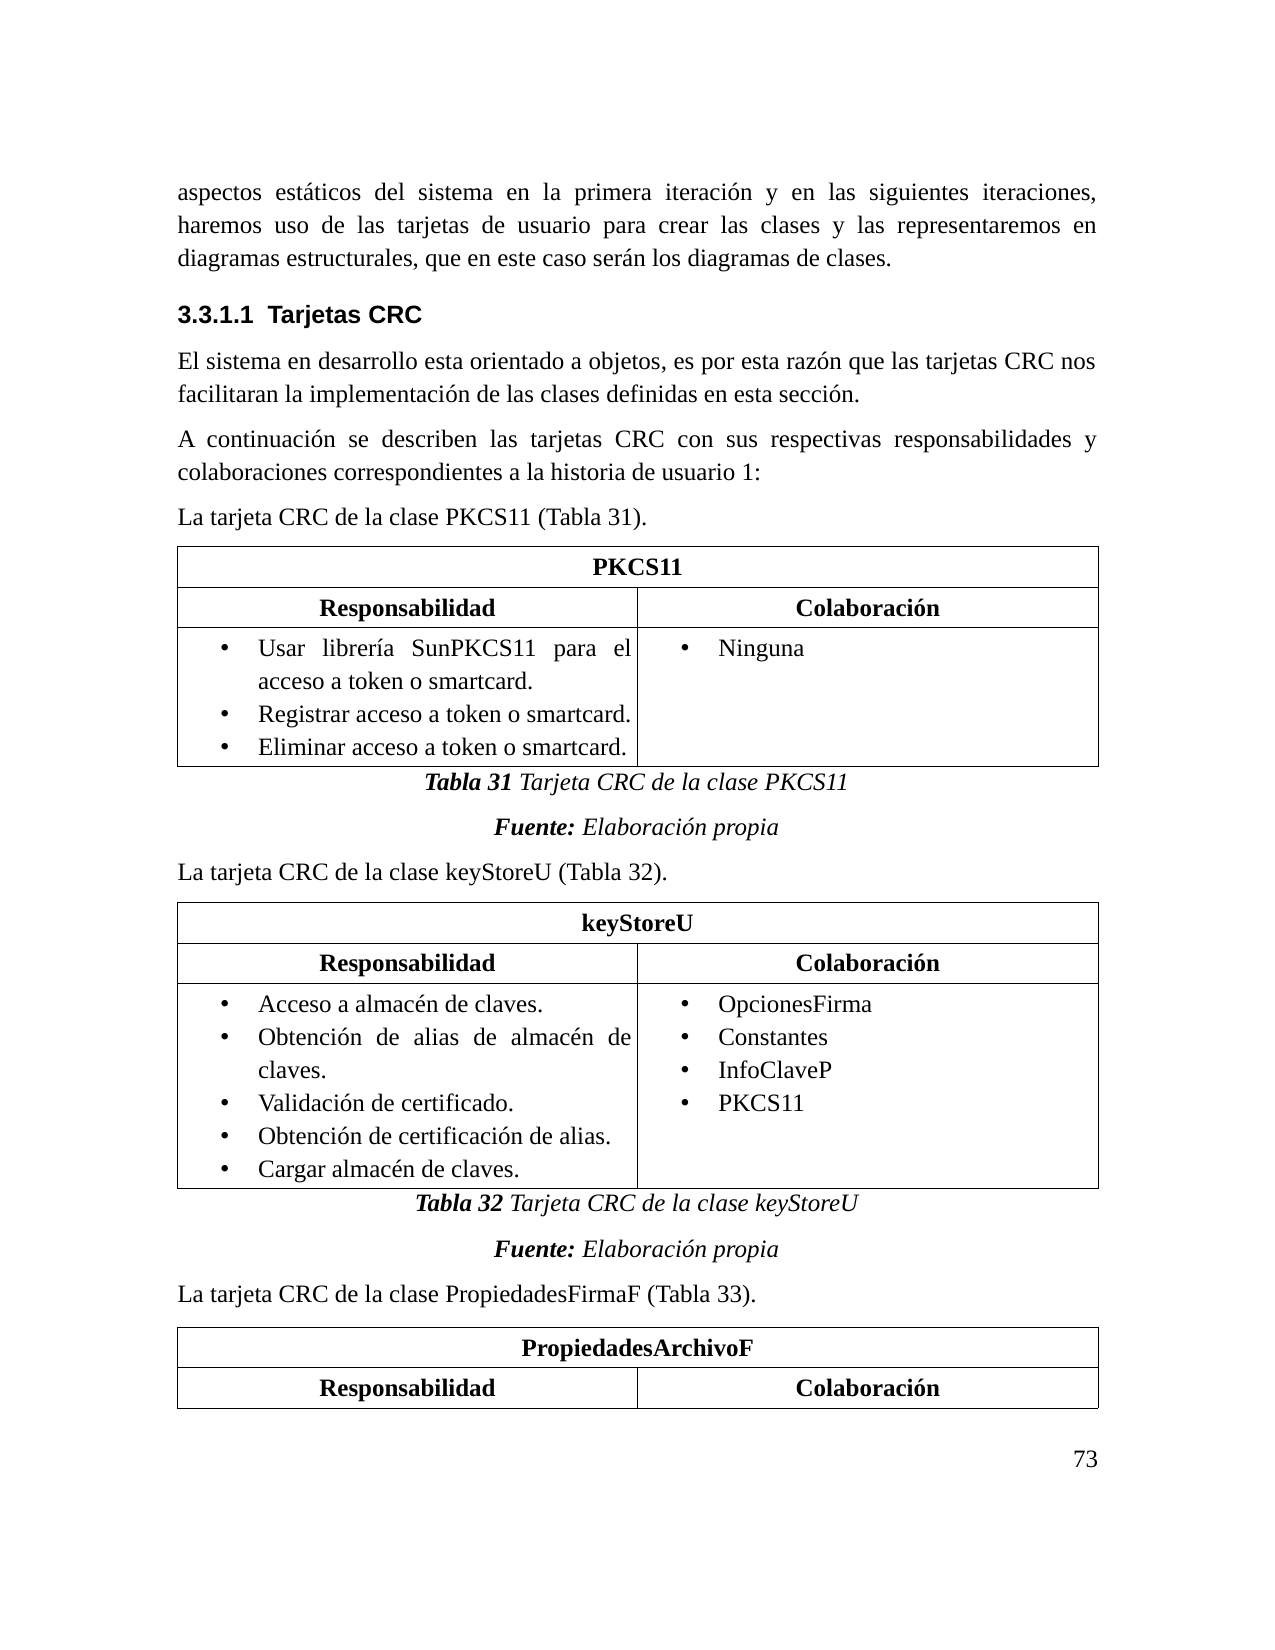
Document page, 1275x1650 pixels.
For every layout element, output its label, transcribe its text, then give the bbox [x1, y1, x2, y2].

table_cell Acceso a almacén de claves. Obtención de alias de almacén de claves. Validación de certificado. Obtención de certificación de alias. Cargar almacén de claves. [178, 984, 637, 1188]
subtitle Tarjetas CRC [177, 301, 1098, 329]
table_cell Colaboración [638, 1368, 1098, 1407]
table_cell Colaboración [638, 944, 1098, 983]
text Fuente: Elaboración propia [177, 812, 1098, 841]
table_header PropiedadesArchivoF [178, 1328, 1098, 1367]
table_cell Responsabilidad [178, 588, 637, 627]
text La tarjeta CRC de la clase keyStoreU (Tabla 32). [177, 857, 1098, 886]
table_cell Ninguna [638, 628, 1098, 766]
text Fuente: Elaboración propia [177, 1234, 1098, 1262]
table_cell Usar librería SunPKCS11 para el acceso a token o smartcard. Registrar acceso a token o smartcard. Eliminar acceso a token o smartcard. [178, 628, 637, 766]
text La tarjeta CRC de la clase PropiedadesFirmaF (Tabla 33). [177, 1279, 1098, 1308]
text Tabla 32 Tarjeta CRC de la clase keyStoreU [177, 1189, 1098, 1217]
text El sistema en desarrollo esta orientado a objetos, es por esta razón que las tarjetas CRC nos facilitaran la implementación de las clases definidas en esta sección. [177, 346, 1098, 408]
text Tabla 31 Tarjeta CRC de la clase PKCS11 [177, 767, 1098, 795]
text A continuación se describen las tarjetas CRC con sus respectivas responsabilidades y colaboraciones correspondientes a la historia de usuario 1: [177, 424, 1098, 486]
text aspectos estáticos del sistema en la primera iteración y en las siguientes iteraciones, haremos uso de las tarjetas de usuario para crear las clases y las representaremos en diagramas estructurales, que en este caso serán los diagramas de clases. [177, 177, 1098, 272]
table_cell Responsabilidad [178, 944, 637, 983]
table_header PKCS11 [178, 547, 1098, 587]
table_header keyStoreU [178, 903, 1098, 942]
table_cell OpcionesFirma Constantes InfoClaveP PKCS11 [638, 984, 1098, 1188]
table_cell Colaboración [638, 588, 1098, 627]
text La tarjeta CRC de la clase PKCS11 (Tabla 31). [177, 502, 1098, 530]
table_cell Responsabilidad [178, 1368, 637, 1407]
